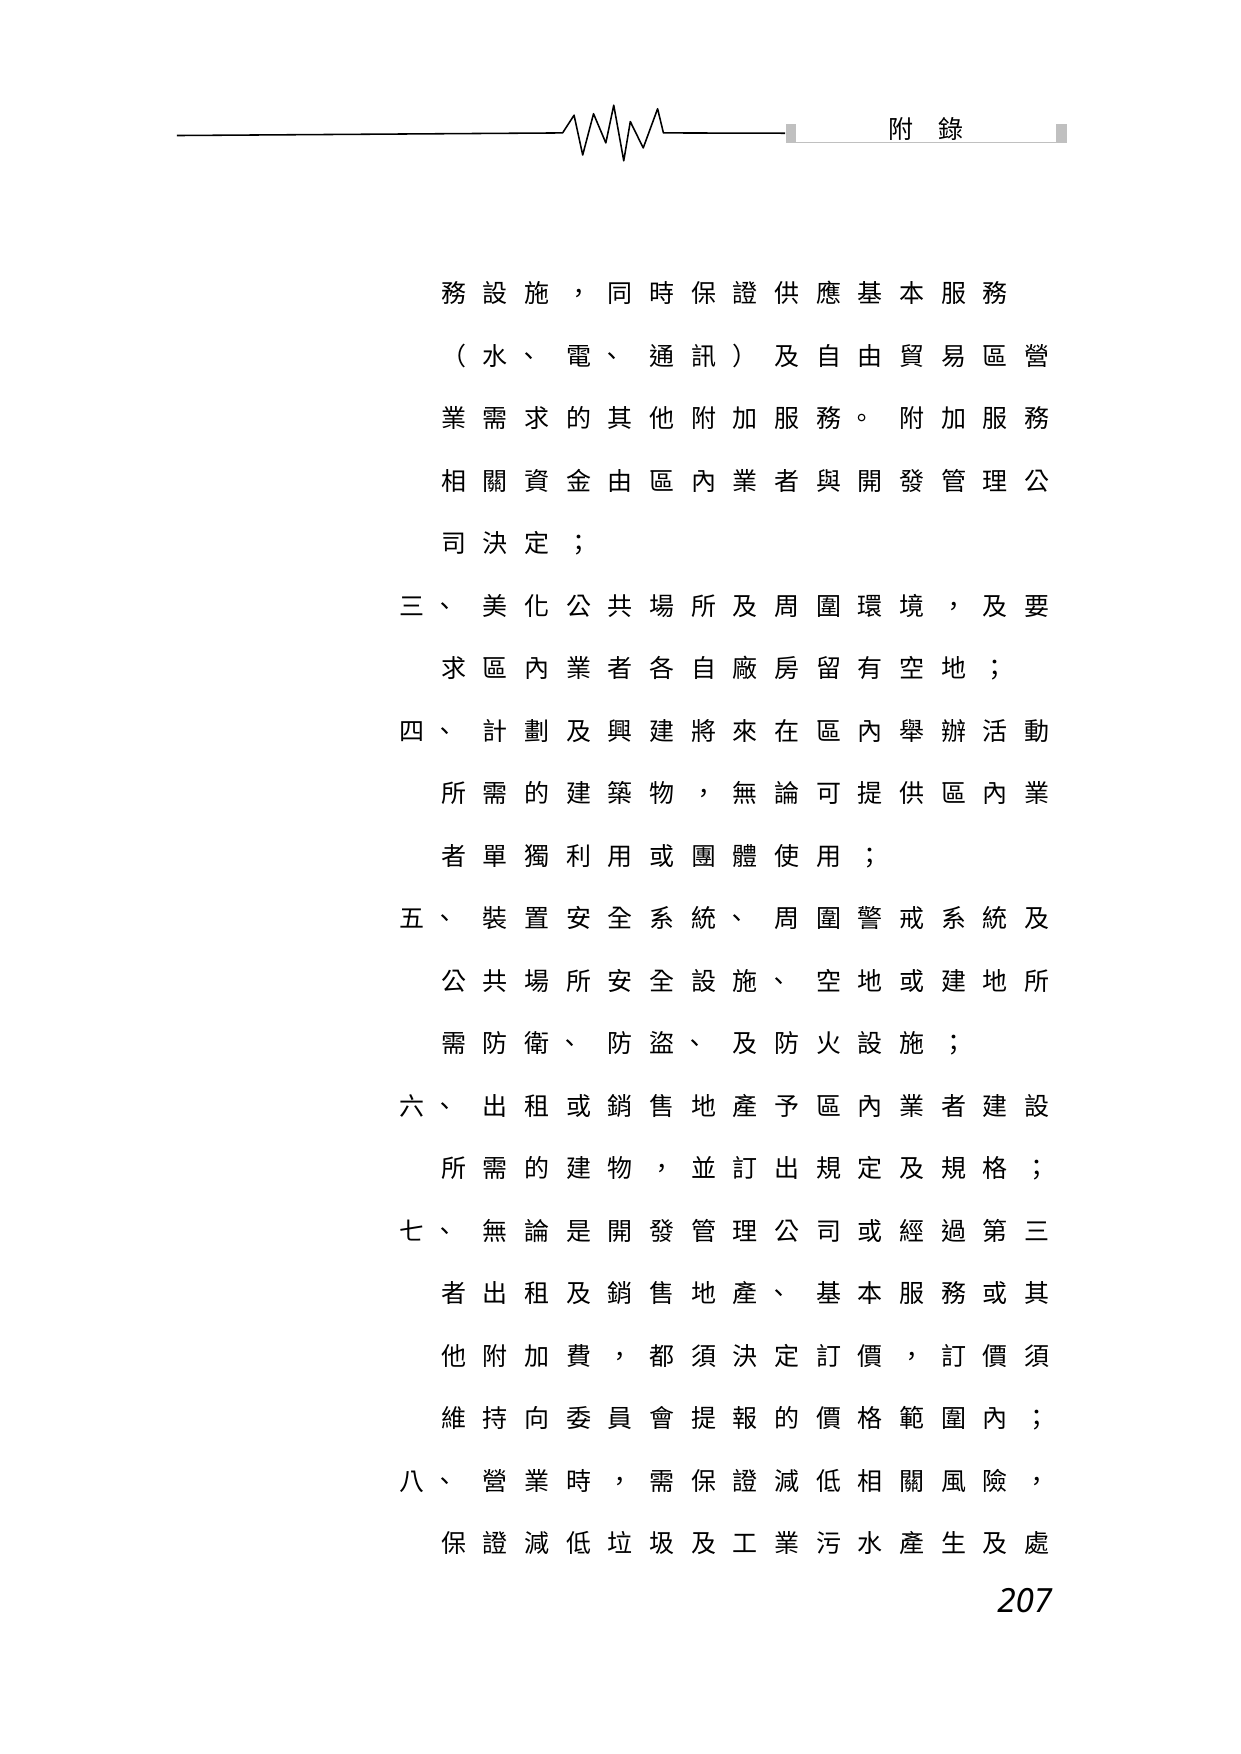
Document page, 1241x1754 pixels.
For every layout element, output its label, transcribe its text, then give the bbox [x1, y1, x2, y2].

text 四、計劃及興建將來在區內舉辦活動所需的建築物，無論可提供區內業者單獨利用或團體使用； [355, 688, 1058, 875]
text 七、無論是開發管理公司或經過第三者出租及銷售地產、基本服務或其他附加費，都須決定訂價，訂價須維持向委員會提報的價格範圍內； [355, 1188, 1058, 1438]
text 三、美化公共場所及周圍環境，及要求區內業者各自廠房留有空地； [355, 563, 1058, 688]
text 八、營業時，需保證減低相關風險，保證減低垃圾及工業污水產生及處 [355, 1438, 1058, 1563]
text 務設施，同時保證供應基本服務（水、電、通訊）及自由貿易區營業需求的其他附加服務。附加服務相關資金由區內業者與開發管理公司決定； [355, 250, 1058, 563]
text 五、裝置安全系統、周圍警戒系統及公共場所安全設施、空地或建地所需防衛、防盜、及防火設施； [355, 875, 1058, 1063]
text 六、出租或銷售地產予區內業者建設所需的建物，並訂出規定及規格； [355, 1063, 1058, 1188]
